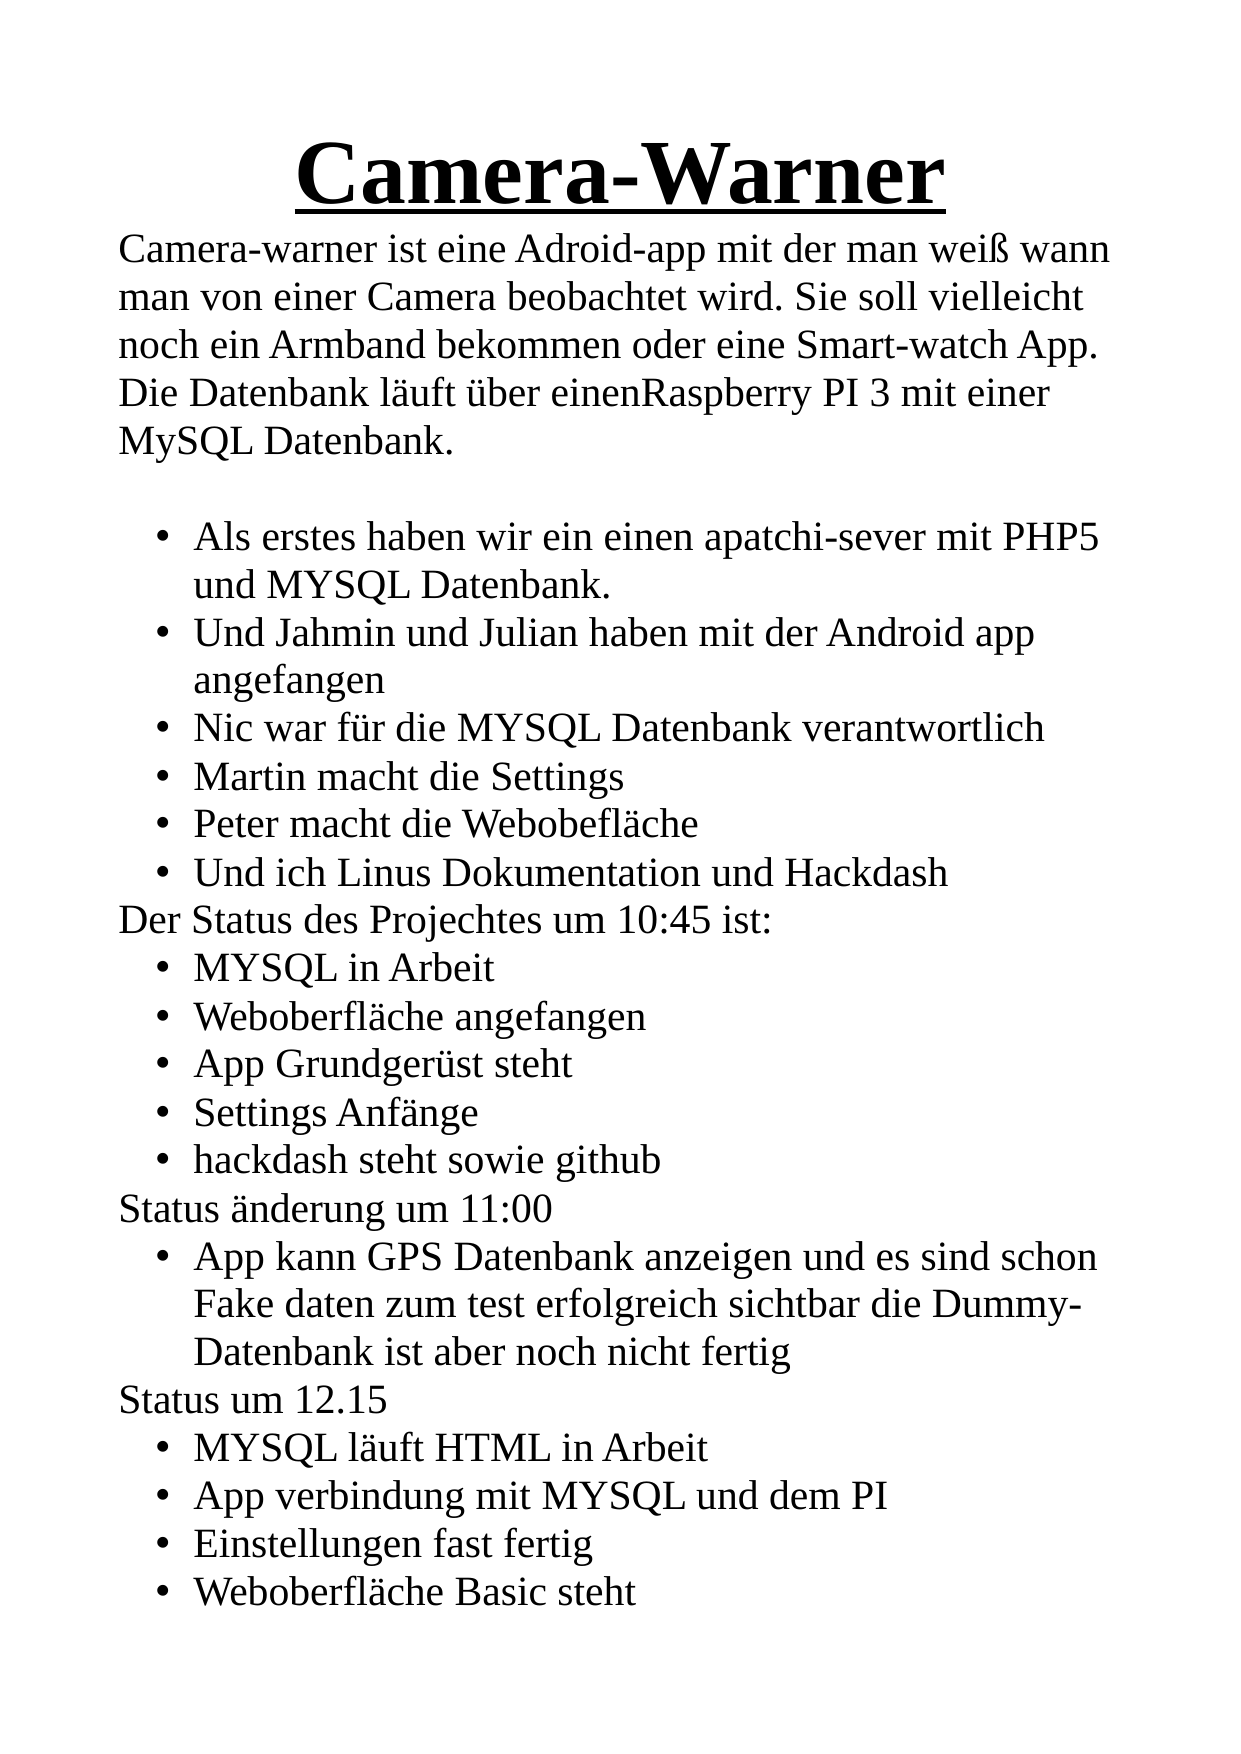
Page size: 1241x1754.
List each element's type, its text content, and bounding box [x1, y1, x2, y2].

list MYSQL läuft HTML in Arbeit [156, 1423, 1122, 1471]
list Und Jahmin und Julian haben mit der Android app angefangen [156, 607, 1122, 703]
text Status änderung um 11:00 [118, 1183, 1122, 1231]
text Camera-warner ist eine Adroid-app mit der man weiß wann man von einer Camera beobachtet wird. Sie soll vielleicht noch ein Armband bekommen oder eine Smart-watch App. Die Datenbank läuft über einenRaspberry PI 3 mit einer MySQL Datenbank. [118, 223, 1122, 463]
list Nic war für die MYSQL Datenbank verantwortlich [156, 703, 1122, 751]
list Settings Anfänge [156, 1087, 1122, 1135]
list Und ich Linus Dokumentation und Hackdash [156, 847, 1122, 895]
text Camera-Warner [118, 118, 1122, 223]
list App Grundgerüst steht [156, 1039, 1122, 1087]
list Weboberfläche angefangen [156, 991, 1122, 1039]
list MYSQL in Arbeit [156, 943, 1122, 991]
list hackdash steht sowie github [156, 1135, 1122, 1183]
list Einstellungen fast fertig [156, 1519, 1122, 1567]
list Als erstes haben wir ein einen apatchi-sever mit PHP5 und MYSQL Datenbank. [156, 511, 1122, 607]
text Status um 12.15 [118, 1375, 1122, 1423]
list Martin macht die Settings [156, 751, 1122, 799]
list Peter macht die Webobefläche [156, 799, 1122, 847]
text Der Status des Projechtes um 10:45 ist: [118, 895, 1122, 943]
list App verbindung mit MYSQL und dem PI [156, 1471, 1122, 1519]
list App kann GPS Datenbank anzeigen und es sind schon Fake daten zum test erfolgreich sichtbar die Dummy-Datenbank ist aber noch nicht fertig [156, 1231, 1122, 1375]
list Weboberfläche Basic steht [156, 1567, 1122, 1615]
